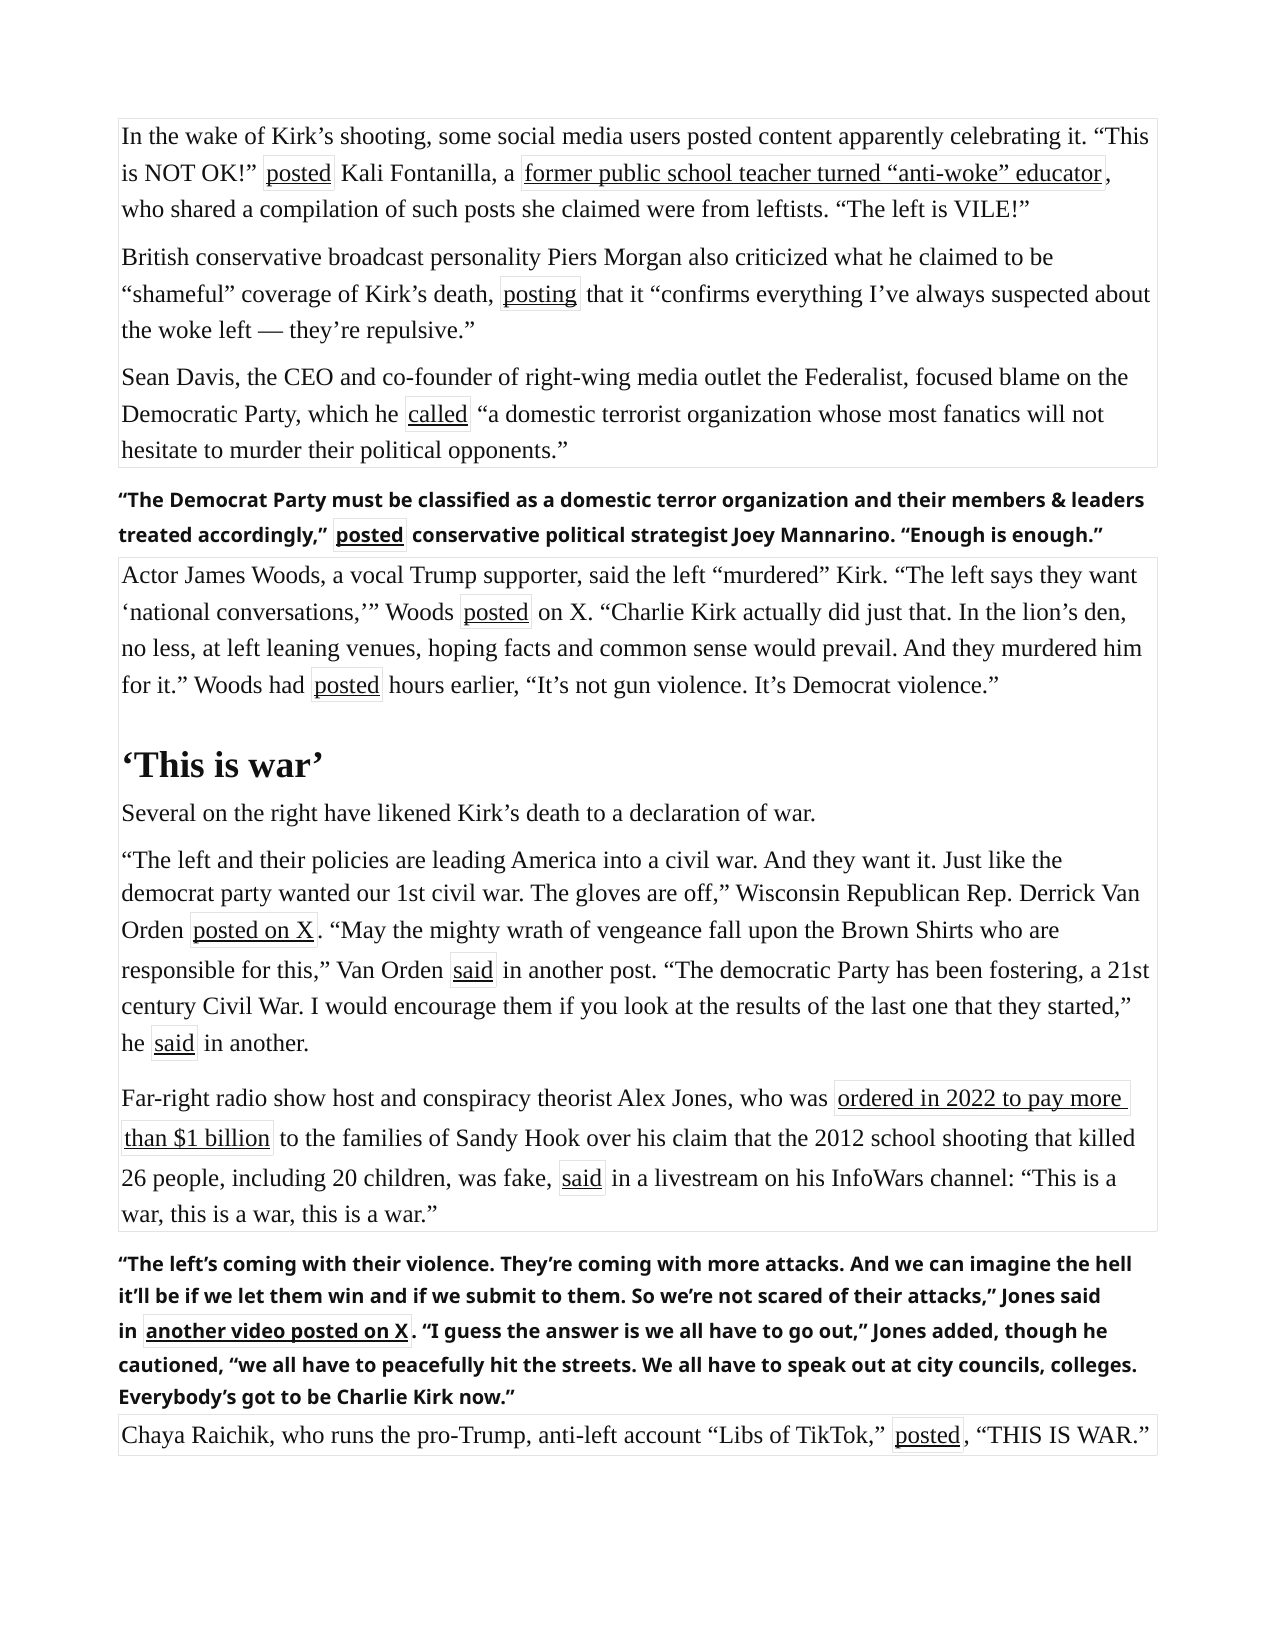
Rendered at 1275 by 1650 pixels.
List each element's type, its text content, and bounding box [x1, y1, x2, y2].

text Sean Davis, the CEO and co-founder of right-wing media outlet the Federalist, focused blame on the Democratic Party, which he called “a domestic terrorist organization whose most fanatics will not hesitate to murder their political opponents.” [119, 359, 1157, 467]
text Far-right radio show host and conspiracy theorist Alex Jones, who was ordered in 2022 to pay more than $1 billion to the families of Sandy Hook over his claim that the 2012 school shooting that killed 26 people, including 20 children, was fake, said in a livestream on his InfoWars channel: “This is a war, this is a war, this is a war.” [119, 1077, 1157, 1231]
text “The Democrat Party must be classified as a domestic terror organization and their members & leaders treated accordingly,” posted conservative political strategist Joey Mannarino. “Enough is enough.” [118, 486, 1157, 552]
text Chaya Raichik, who runs the pro-Trump, anti-left account “Libs of TikTok,” posted, “THIS IS WAR.” [119, 1415, 1157, 1455]
text British conservative broadcast personality Piers Morgan also criticized what he claimed to be “shameful” coverage of Kirk’s death, posting that it “confirms everything I’ve always suspected about the woke left — they’re repulsive.” [119, 239, 1157, 343]
subtitle ‘This is war’ [119, 739, 1157, 785]
text Actor James Woods, a vocal Trump supporter, said the left “murdered” Kirk. “The left says they want ‘national conversations,’” Woods posted on X. “Charlie Kirk actually did just that. In the lion’s den, no less, at left leaning venues, hoping facts and common sense would prevail. And they murdered him for it.” Woods had posted hours earlier, “It’s not gun violence. It’s Democrat violence.” [119, 558, 1157, 701]
text “The left’s coming with their violence. They’re coming with more attacks. And we can imagine the hell it’ll be if we let them win and if we submit to them. So we’re not scared of their attacks,” Jones said in another video posted on X. “I guess the answer is we all have to go out,” Jones added, though he cautioned, “we all have to peacefully hit the streets. We all have to speak out at city councils, colleges. Everybody’s got to be Charlie Kirk now.” [118, 1249, 1157, 1410]
text In the wake of Kirk’s shooting, some social media users posted content apparently celebrating it. “This is NOT OK!” posted Kali Fontanilla, a former public school teacher turned “anti-woke” educator, who shared a compilation of such posts she claimed were from leftists. “The left is VILE!” [119, 119, 1157, 223]
text Several on the right have likened Kirk’s death to a declaration of war. [119, 795, 1157, 826]
text “The left and their policies are leading America into a civil war. And they want it. Just like the democrat party wanted our 1st civil war. The gloves are off,” Wisconsin Republican Rep. Derrick Van Orden posted on X. “May the mighty wrath of vengeance fall upon the Brown Shirts who are responsible for this,” Van Orden said in another post. “The democratic Party has been fostering, a 21st century Civil War. I would encourage them if you look at the results of the last one that they started,” he said in another. [119, 842, 1157, 1060]
